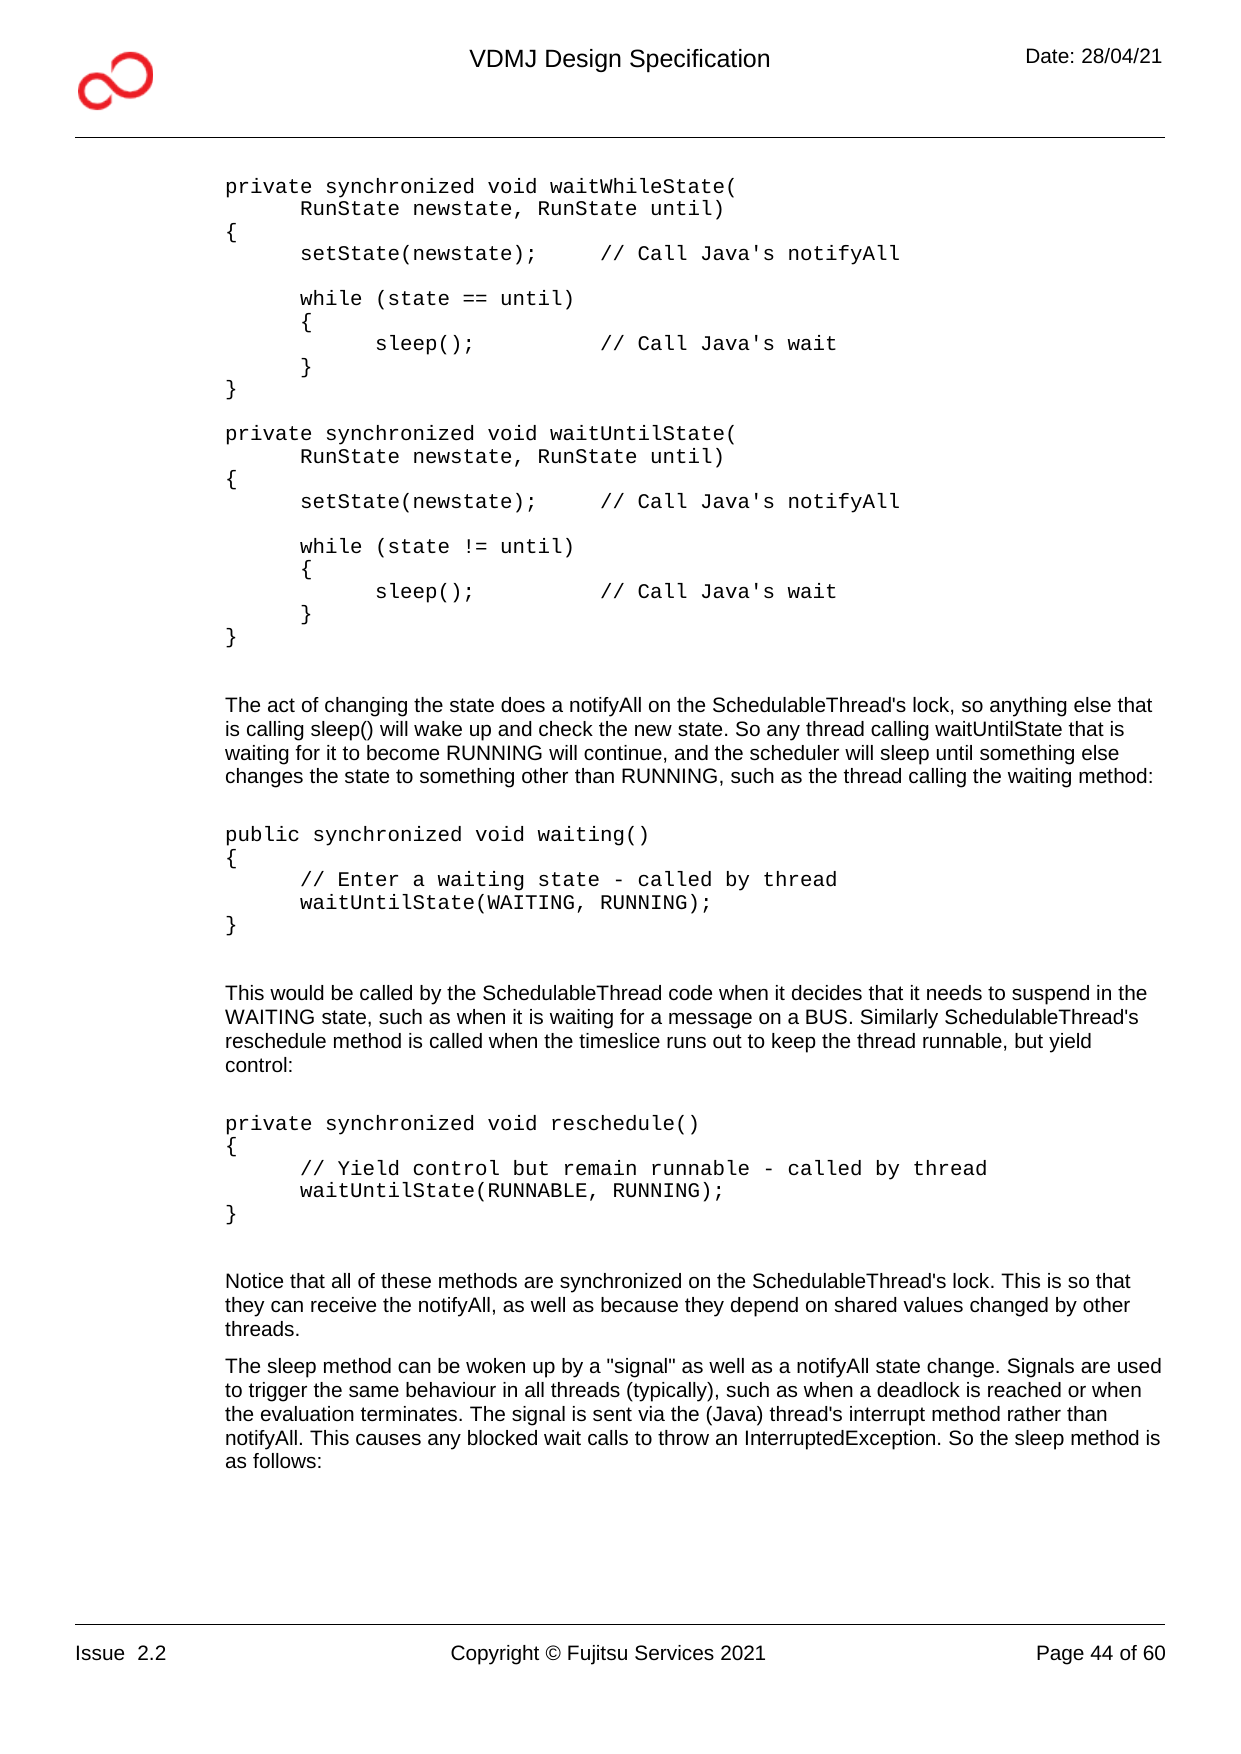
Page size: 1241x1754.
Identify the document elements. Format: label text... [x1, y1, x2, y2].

text waitUntilState(WAITING, RUNNING); [225, 891, 1165, 914]
text { [225, 468, 1165, 490]
picture [78, 44, 153, 120]
text The sleep method can be woken up by a "signal" as well as a notifyAll state change. Signals are used to trigger the same behaviour in all threads (typically), such as when a deadlock is reached or when the evaluation terminates. The signal is sent via the (Java) thread's interrupt method rather than notifyAll. This causes any blocked wait calls to throw an InterruptedException. So the sleep method is as follows: [225, 1354, 1165, 1474]
text } [225, 355, 1165, 378]
text RunState newstate, RunState until) [225, 198, 1165, 220]
text // Enter a waiting state - called by thread [225, 869, 1165, 891]
text The act of changing the state does a notifyAll on the SchedulableThread's lock, so anything else that is calling sleep() will wake up and check the new state. So any thread calling waitUntilState that is waiting for it to become RUNNING will continue, and the scheduler will sleep until something else changes the state to something other than RUNNING, such as the thread calling the waiting method: [225, 693, 1165, 789]
text // Yield control but remain runnable - called by thread [225, 1157, 1165, 1179]
text while (state != until) [225, 535, 1165, 558]
text private synchronized void reschedule() [225, 1112, 1165, 1134]
text { [225, 558, 1165, 580]
text } [225, 1202, 1165, 1224]
text private synchronized void waitUntilState( [225, 423, 1165, 445]
text { [225, 310, 1165, 333]
text sleep(); // Call Java's wait [225, 580, 1165, 603]
text } [225, 378, 1165, 400]
text RunState newstate, RunState until) [225, 445, 1165, 468]
text { [225, 220, 1165, 243]
text setState(newstate); // Call Java's notifyAll [225, 243, 1165, 265]
text This would be called by the SchedulableThread code when it decides that it needs to suspend in the WAITING state, such as when it is waiting for a message on a BUS. Similarly SchedulableThread's reschedule method is called when the timeslice runs out to keep the thread runnable, but yield control: [225, 981, 1165, 1077]
text setState(newstate); // Call Java's notifyAll [225, 490, 1165, 513]
text public synchronized void waiting() [225, 824, 1165, 846]
text } [225, 625, 1165, 648]
text { [225, 846, 1165, 869]
text Notice that all of these methods are synchronized on the SchedulableThread's lock. This is so that they can receive the notifyAll, as well as because they depend on shared values changed by other threads. [225, 1269, 1165, 1341]
text } [225, 914, 1165, 936]
text private synchronized void waitWhileState( [225, 175, 1165, 198]
text } [225, 603, 1165, 625]
text { [225, 1134, 1165, 1157]
text sleep(); // Call Java's wait [225, 333, 1165, 355]
text while (state == until) [225, 288, 1165, 310]
text waitUntilState(RUNNABLE, RUNNING); [225, 1179, 1165, 1202]
